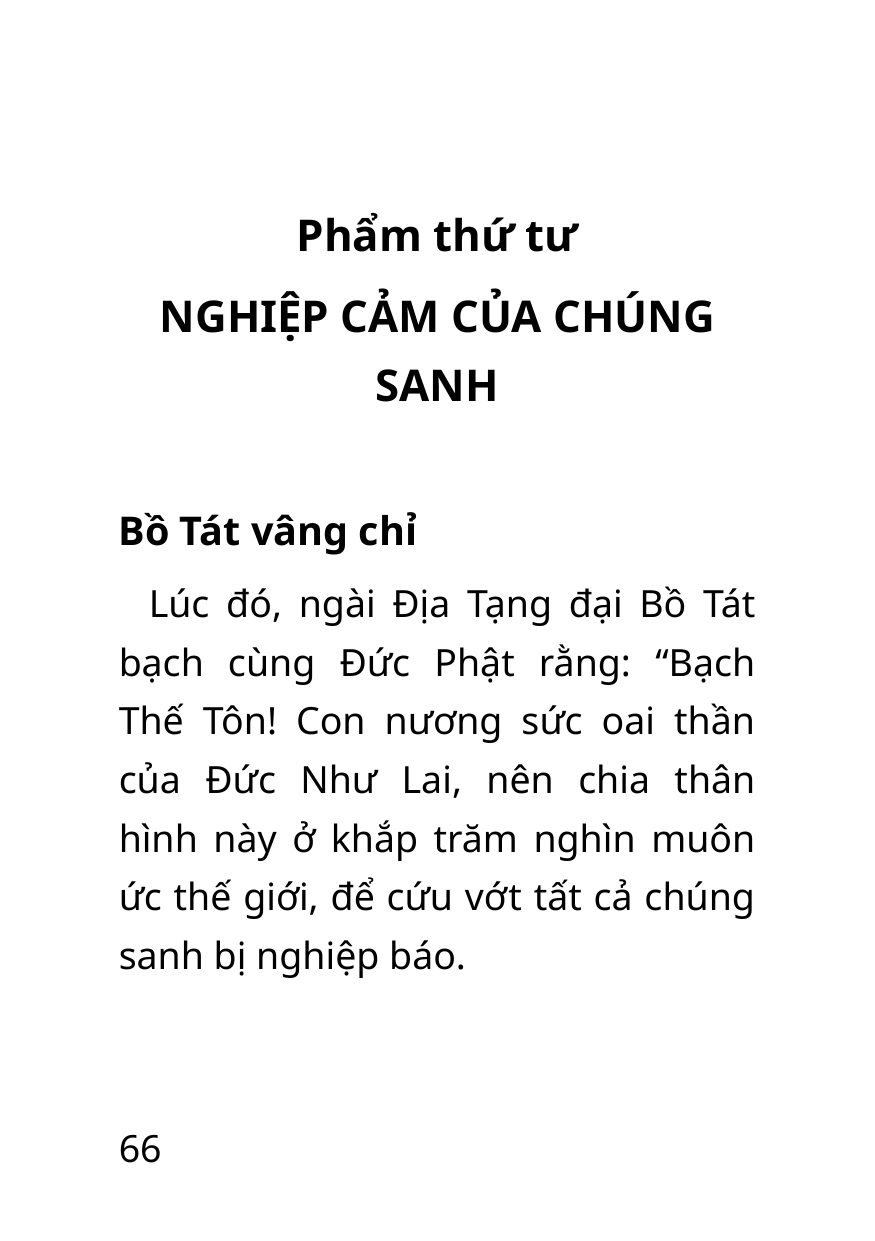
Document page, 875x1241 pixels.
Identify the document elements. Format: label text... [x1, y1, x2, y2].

subtitle Bồ Tát vâng chỉ [118, 503, 756, 557]
text Phẩm thứ tư [118, 204, 756, 264]
subtitle NGHIỆP CẢM CỦA CHÚNG SANH [118, 286, 756, 414]
text Lúc đó, ngài Địa Tạng đại Bồ Tát bạch cùng Đức Phật rằng: “Bạch Thế Tôn! Con nương sức oai thần của Đức Như Lai, nên chia thân hình này ở khắp trăm nghìn muôn ức thế giới, để cứu vớt tất cả chúng sanh bị nghiệp báo. [118, 577, 756, 980]
